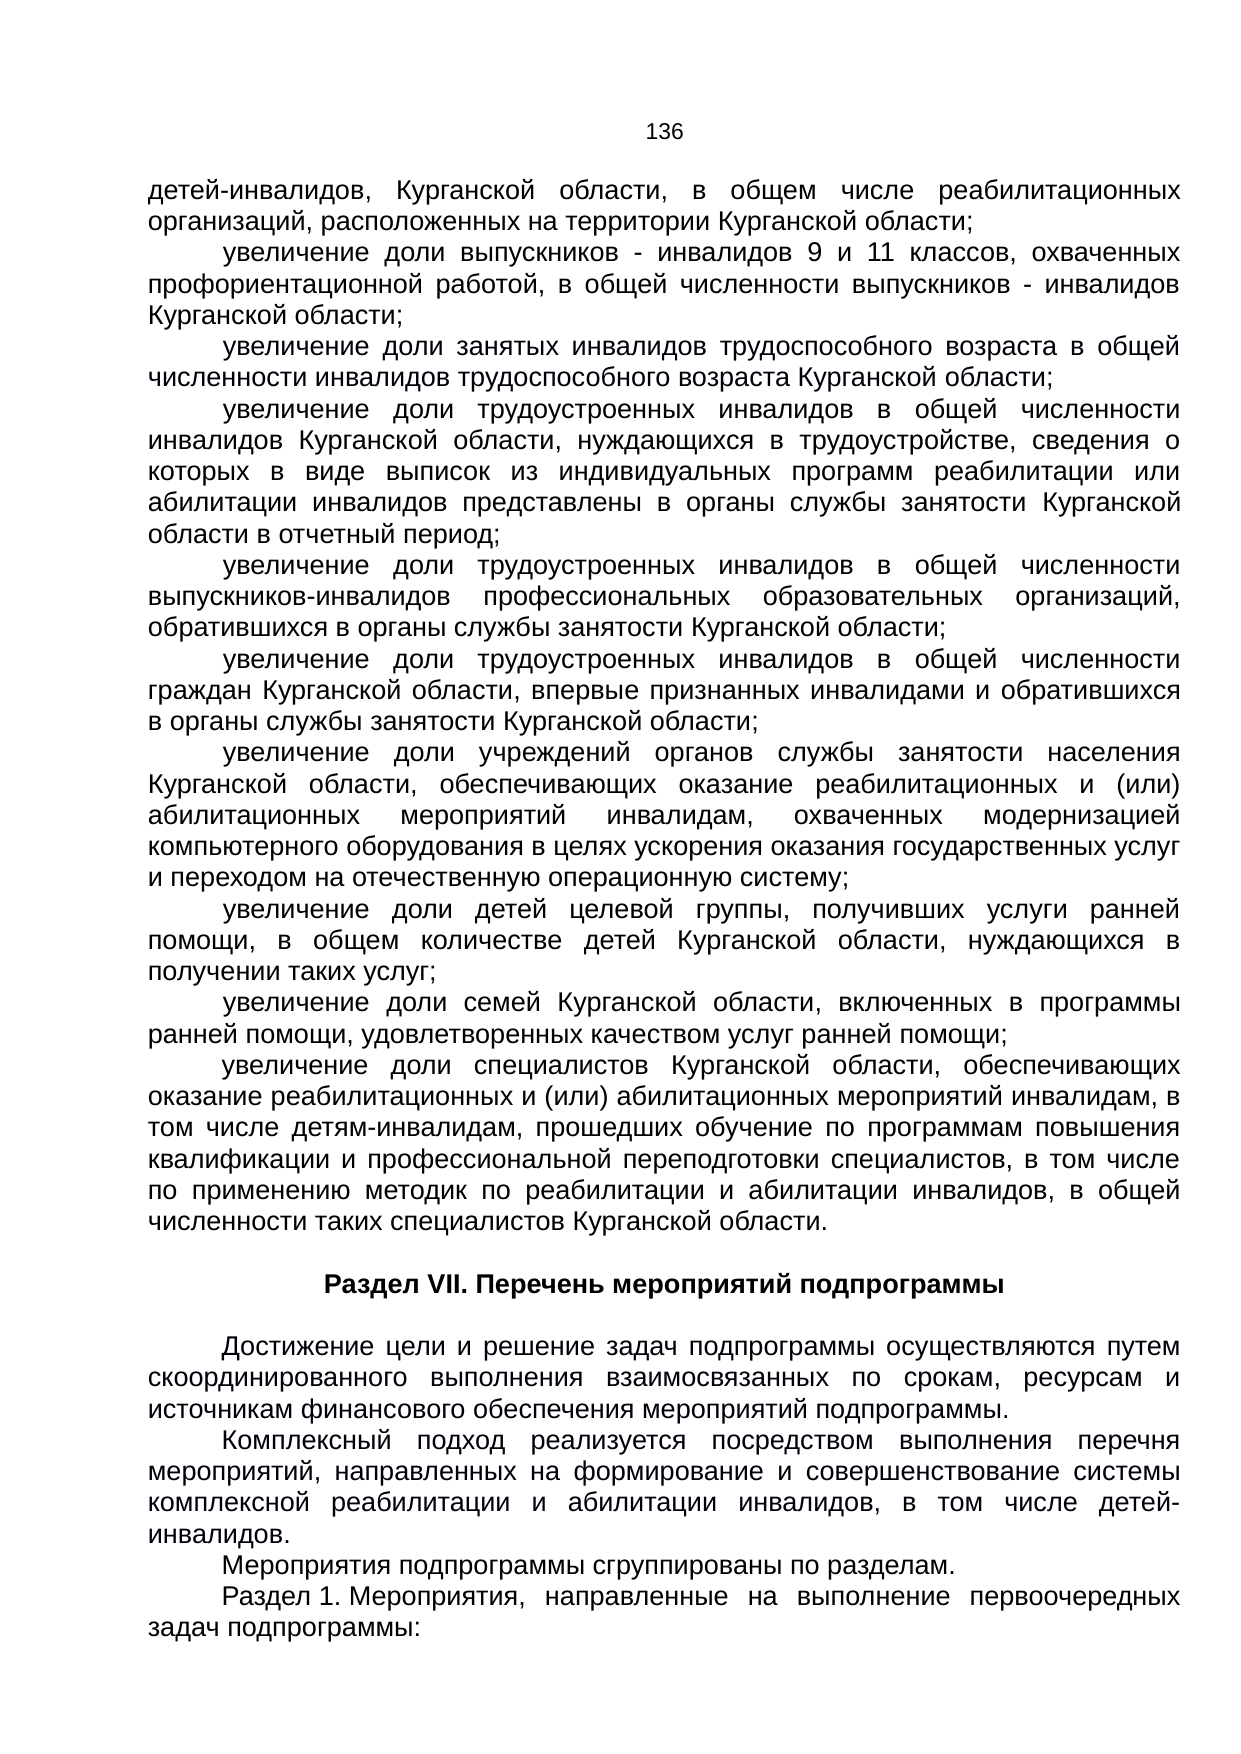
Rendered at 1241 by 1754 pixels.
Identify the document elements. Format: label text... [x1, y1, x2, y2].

text Раздел 1. Мероприятия, направленные на выполнение первоочередных задач подпрограммы: [148, 1580, 1181, 1643]
text детей-инвалидов, Курганской области, в общем числе реабилитационных организаций, расположенных на территории Курганской области; [148, 174, 1181, 236]
text Раздел VII. Перечень мероприятий подпрограммы [148, 1268, 1181, 1299]
text увеличение доли детей целевой группы, получивших услуги ранней помощи, в общем количестве детей Курганской области, нуждающихся в получении таких услуг; [148, 893, 1181, 986]
text увеличение доли трудоустроенных инвалидов в общей численности инвалидов Курганской области, нуждающихся в трудоустройстве, сведения о которых в виде выписок из индивидуальных программ реабилитации или абилитации инвалидов представлены в органы службы занятости Курганской области в отчетный период; [148, 393, 1181, 549]
text увеличение доли выпускников - инвалидов 9 и 11 классов, охваченных профориентационной работой, в общей численности выпускников - инвалидов Курганской области; [148, 236, 1181, 330]
text Комплексный подход реализуется посредством выполнения перечня мероприятий, направленных на формирование и совершенствование системы комплексной реабилитации и абилитации инвалидов, в том числе детей-инвалидов. [148, 1424, 1181, 1549]
text увеличение доли специалистов Курганской области, обеспечивающих оказание реабилитационных и (или) абилитационных мероприятий инвалидам, в том числе детям-инвалидам, прошедших обучение по программам повышения квалификации и профессиональной переподготовки специалистов, в том числе по применению методик по реабилитации и абилитации инвалидов, в общей численности таких специалистов Курганской области. [148, 1049, 1181, 1236]
text увеличение доли учреждений органов службы занятости населения Курганской области, обеспечивающих оказание реабилитационных и (или) абилитационных мероприятий инвалидам, охваченных модернизацией компьютерного оборудования в целях ускорения оказания государственных услуг и переходом на отечественную операционную систему; [148, 736, 1181, 893]
text увеличение доли трудоустроенных инвалидов в общей численности выпускников-инвалидов профессиональных образовательных организаций, обратившихся в органы службы занятости Курганской области; [148, 549, 1181, 643]
text увеличение доли семей Курганской области, включенных в программы ранней помощи, удовлетворенных качеством услуг ранней помощи; [148, 986, 1181, 1049]
text увеличение доли трудоустроенных инвалидов в общей численности граждан Курганской области, впервые признанных инвалидами и обратившихся в органы службы занятости Курганской области; [148, 643, 1181, 736]
text Достижение цели и решение задач подпрограммы осуществляются путем скоординированного выполнения взаимосвязанных по срокам, ресурсам и источникам финансового обеспечения мероприятий подпрограммы. [148, 1330, 1181, 1424]
text Мероприятия подпрограммы сгруппированы по разделам. [148, 1549, 1181, 1580]
text увеличение доли занятых инвалидов трудоспособного возраста в общей численности инвалидов трудоспособного возраста Курганской области; [148, 330, 1181, 393]
